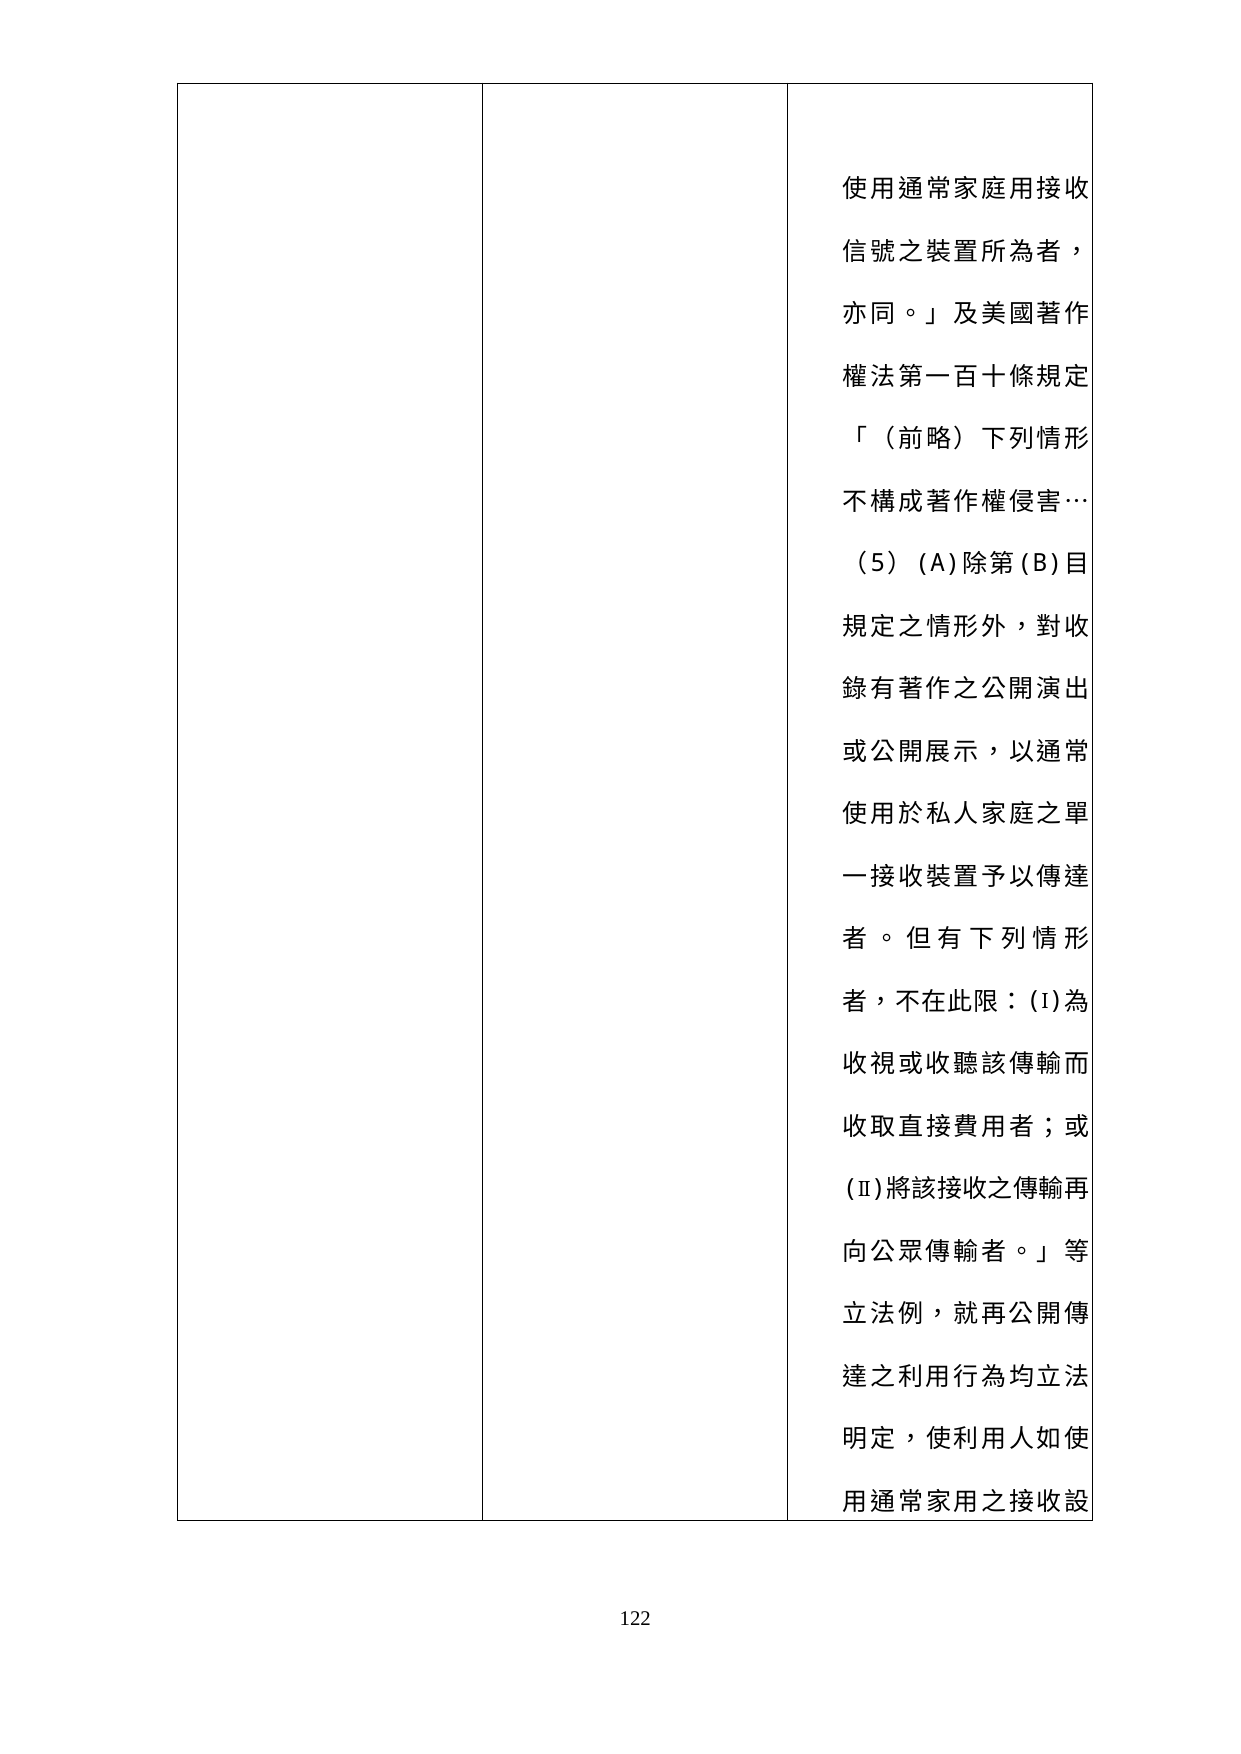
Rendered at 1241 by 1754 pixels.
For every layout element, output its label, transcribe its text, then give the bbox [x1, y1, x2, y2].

table_cell [178, 84, 482, 1520]
table_cell [483, 84, 787, 1520]
table_cell 使用通常家庭用接收信號之裝置所為者，亦同。」及美國著作權法第一百十條規定「（前略）下列情形不構成著作權侵害…（5）(A)除第(B)目規定之情形外，對收錄有著作之公開演出或公開展示，以通常使用於私人家庭之單一接收裝置予以傳達者。但有下列情形者，不在此限：(Ⅰ)為收視或收聽該傳輸而收取直接費用者；或(Ⅱ)將該接收之傳輸再向公眾傳輸者。」等立法例，就再公開傳達之利用行為均立法明定，使利用人如使用通常家用之接收設 [788, 84, 1092, 1520]
